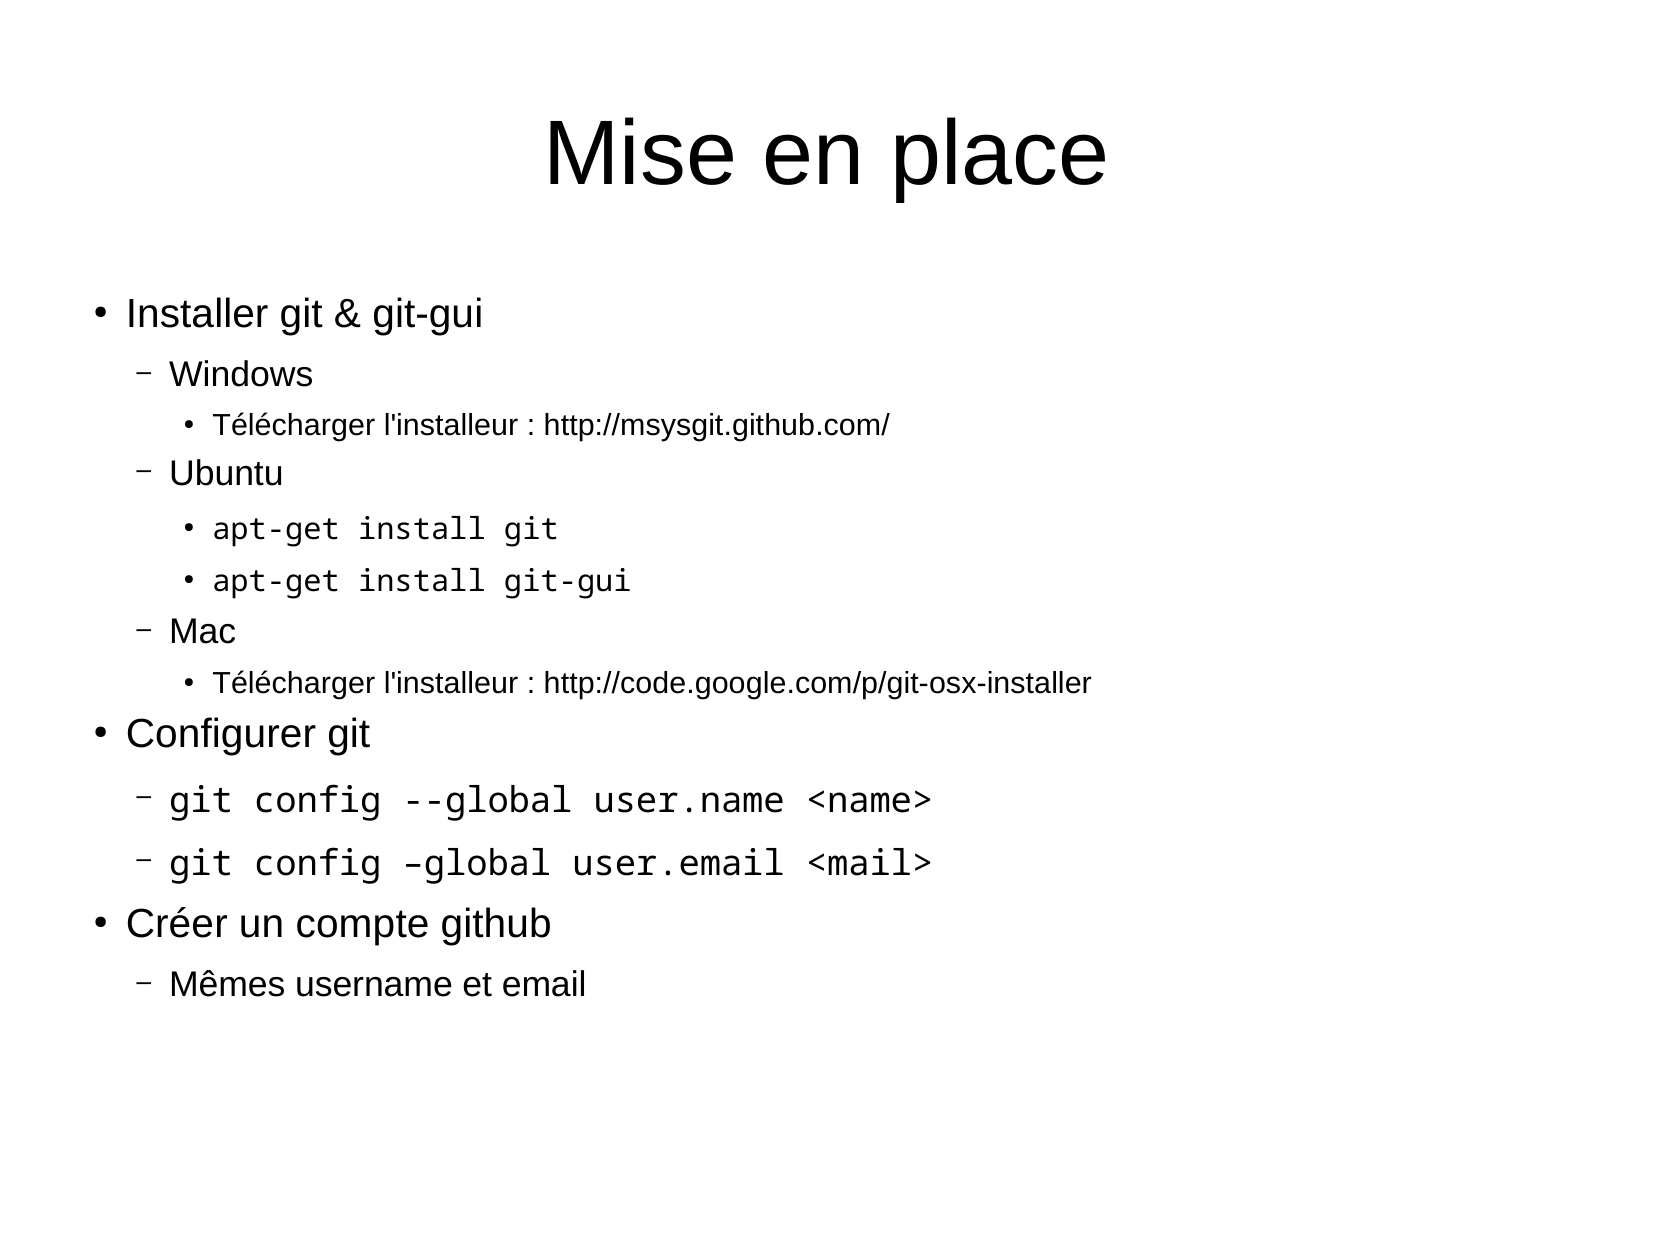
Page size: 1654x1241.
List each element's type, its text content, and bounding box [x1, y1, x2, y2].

title Mise en place [82, 49, 1571, 257]
list Installer git & git-gui Windows Télécharger l'installeur : http://msysgit.github.com/ Ubuntu apt-get install git apt-get install git-gui Mac Télécharger l'installeur : http://code.google.com/p/git-osx-installer Configurer git git config --global user.name <name> git config –global user.email <mail> Créer un compte github Mêmes username et email [82, 290, 1538, 1010]
